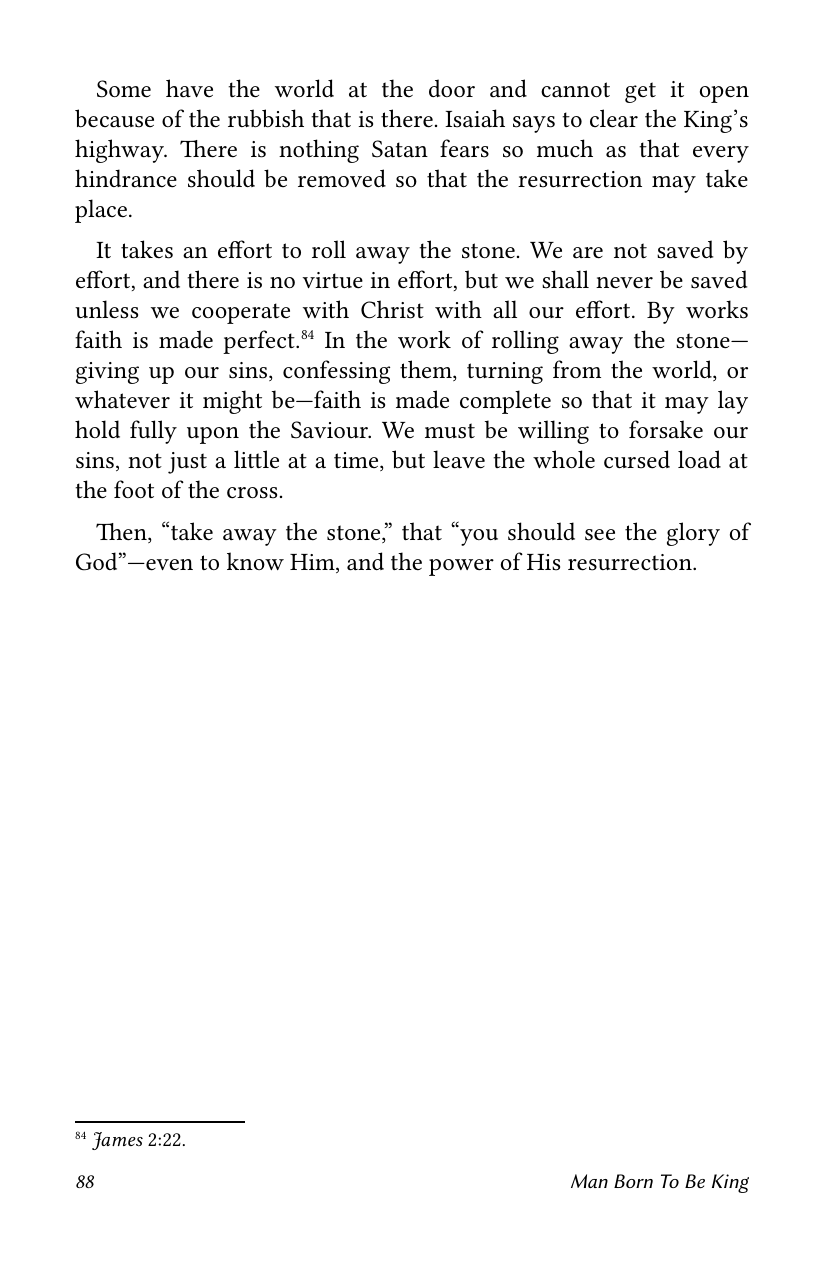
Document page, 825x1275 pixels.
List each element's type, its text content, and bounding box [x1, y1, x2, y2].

text James 2:22. [75, 1128, 750, 1152]
text Then, “take away the stone,” that “you should see the glory of God”—even to know Him, and the power of His resurrection. [75, 518, 750, 576]
text Some have the world at the door and cannot get it open because of the rubbish that is there. Isaiah says to clear the King’s highway. There is nothing Satan fears so much as that every hindrance should be removed so that the resurrection may take place. [75, 75, 750, 223]
text It takes an effort to roll away the stone. We are not saved by effort, and there is no virtue in effort, but we shall never be saved unless we cooperate with Christ with all our effort. By works faith is made perfect. In the work of rolling away the stone—giving up our sins, confessing them, turning from the world, or whatever it might be—faith is made complete so that it may lay hold fully upon the Saviour. We must be willing to forsake our sins, not just a little at a time, but leave the whole cursed load at the foot of the cross. [75, 237, 750, 504]
